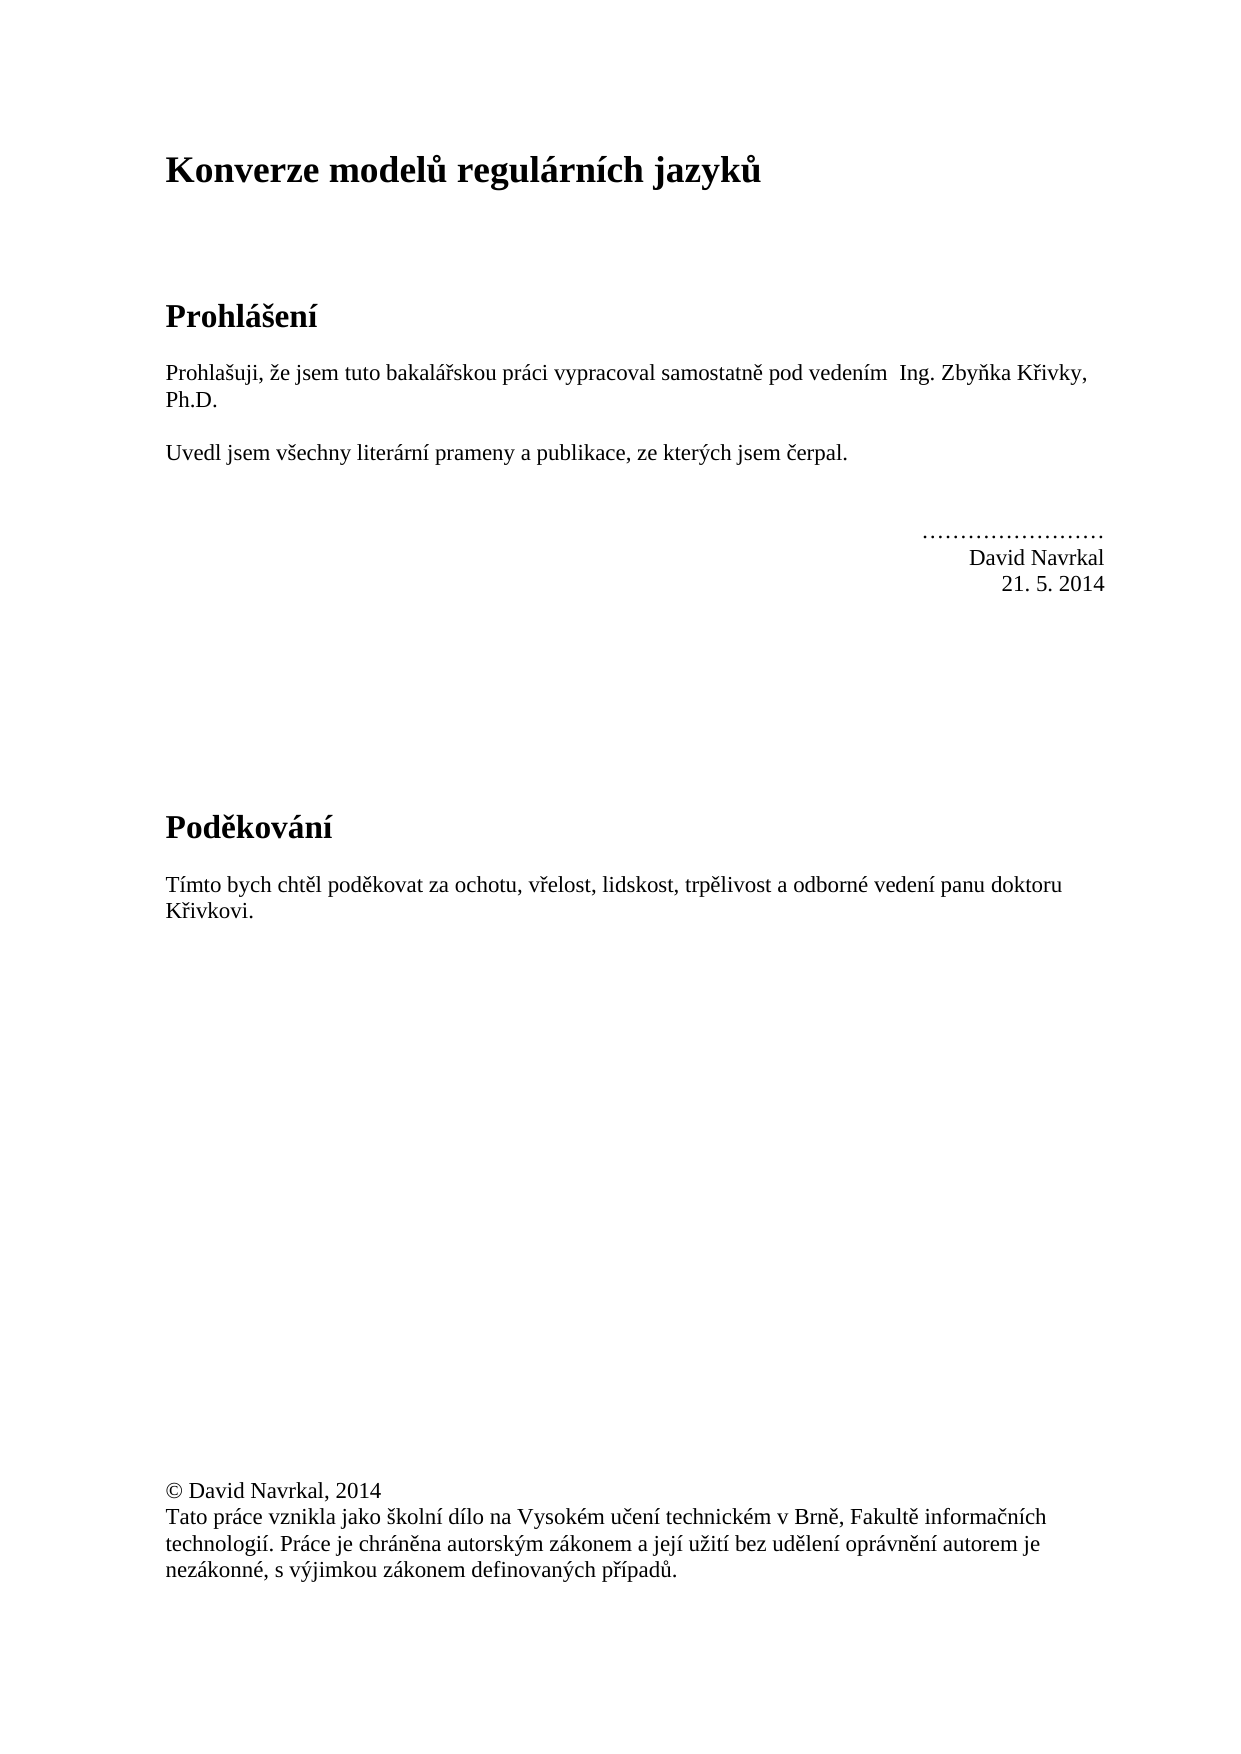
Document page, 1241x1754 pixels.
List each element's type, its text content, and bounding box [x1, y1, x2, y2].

text Uvedl jsem všechny literární prameny a publikace, ze kterých jsem čerpal. [165, 438, 1104, 465]
text nezákonné, s výjimkou zákonem definovaných případů. [165, 1556, 1104, 1582]
text …………………… [165, 518, 1104, 544]
text Prohlášení [165, 296, 1104, 334]
text Poděkování [165, 807, 1104, 846]
text Konverze modelů regulárních jazyků [165, 148, 1104, 191]
text Tato práce vznikla jako školní dílo na Vysokém učení technickém v Brně, Fakultě informačních [165, 1503, 1104, 1530]
text David Navrkal [165, 544, 1104, 570]
text technologií. Práce je chráněna autorským zákonem a její užití bez udělení oprávnění autorem je [165, 1530, 1104, 1556]
text 21. 5. 2014 [165, 570, 1104, 597]
text Tímto bych chtěl poděkovat za ochotu, vřelost, lidskost, trpělivost a odborné vedení panu doktoru [165, 871, 1104, 897]
text © David Navrkal, 2014 [165, 1477, 1104, 1503]
text Prohlašuji, že jsem tuto bakalářskou práci vypracoval samostatně pod vedením Ing. Zbyňka Křivky, Ph.D. [165, 359, 1104, 412]
text Křivkovi. [165, 897, 1104, 923]
